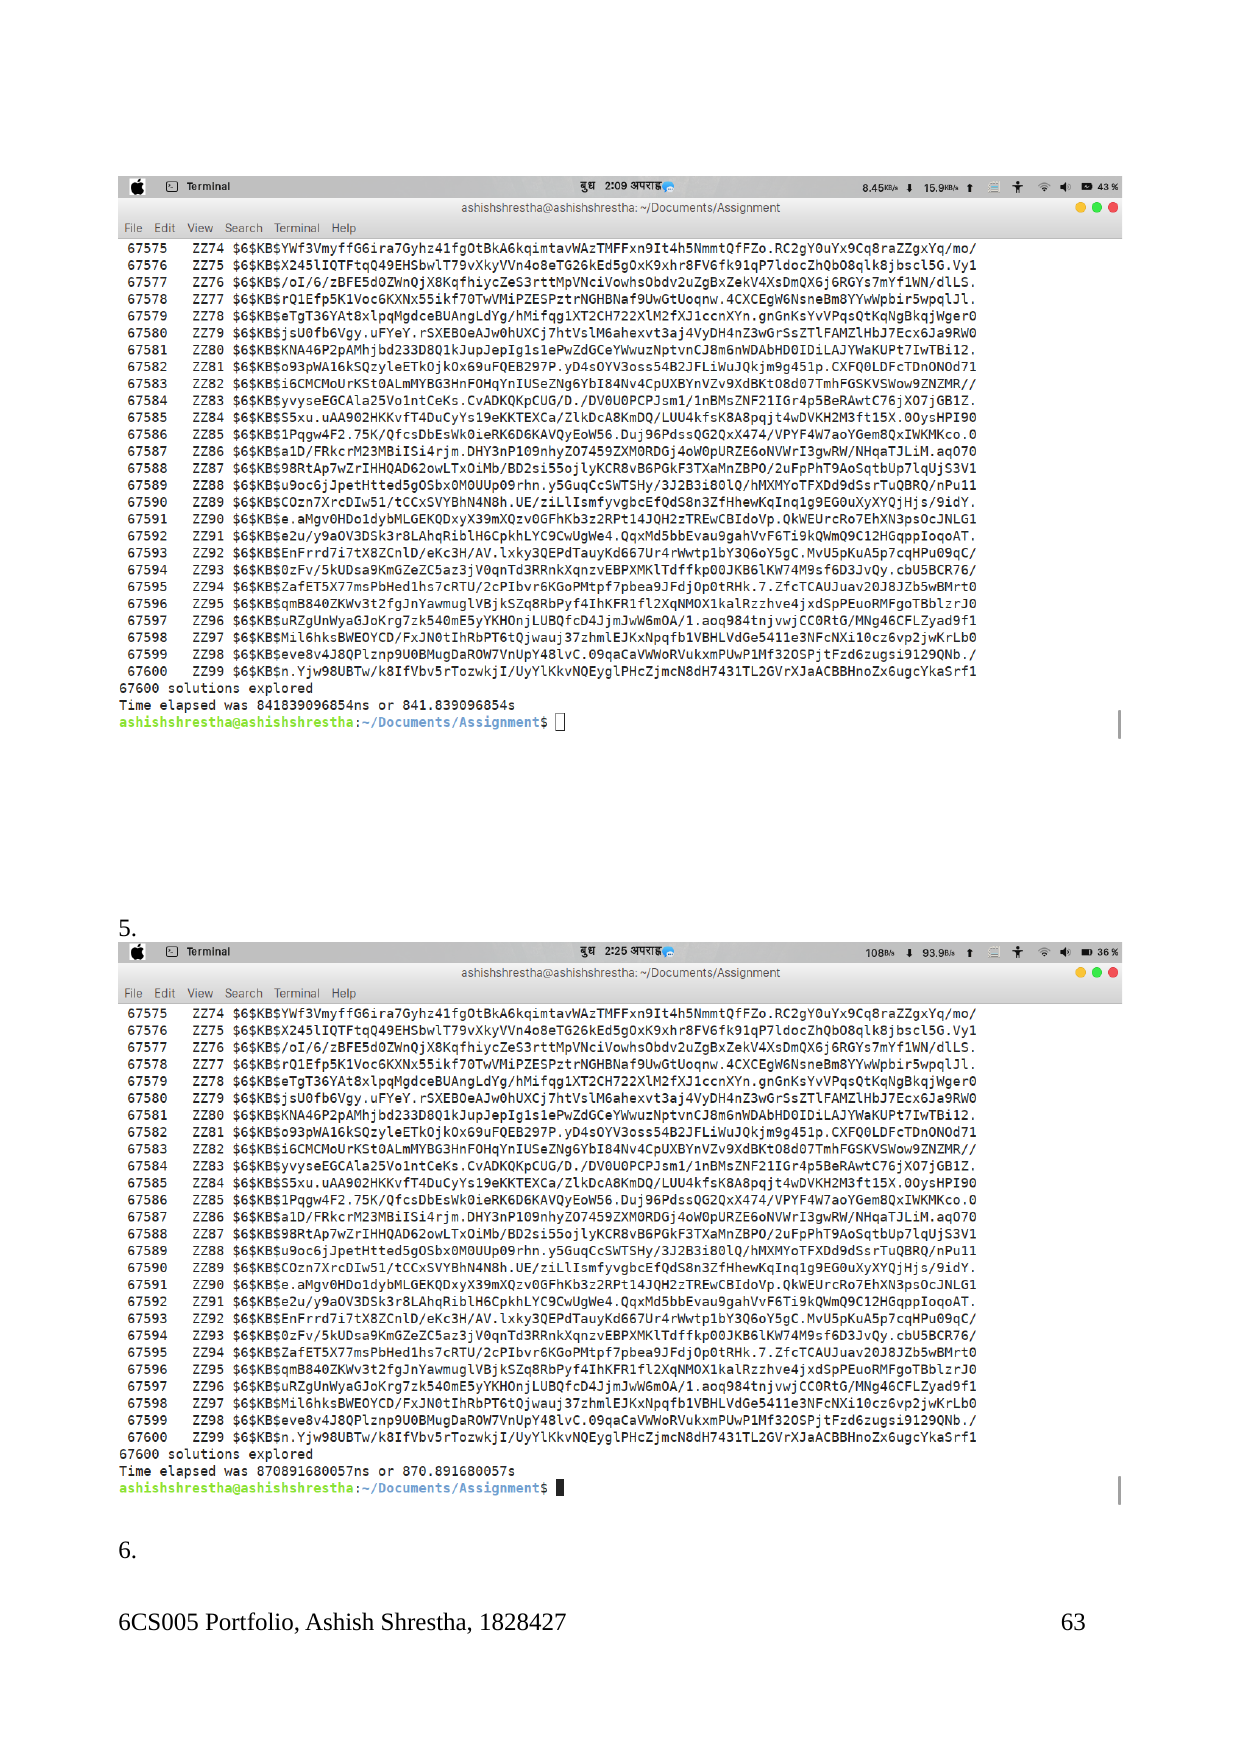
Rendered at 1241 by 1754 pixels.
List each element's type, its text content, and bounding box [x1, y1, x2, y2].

picture [118, 176, 1123, 741]
text 6. [118, 1535, 1122, 1564]
text 5. [118, 913, 1122, 942]
picture [118, 942, 1123, 1507]
